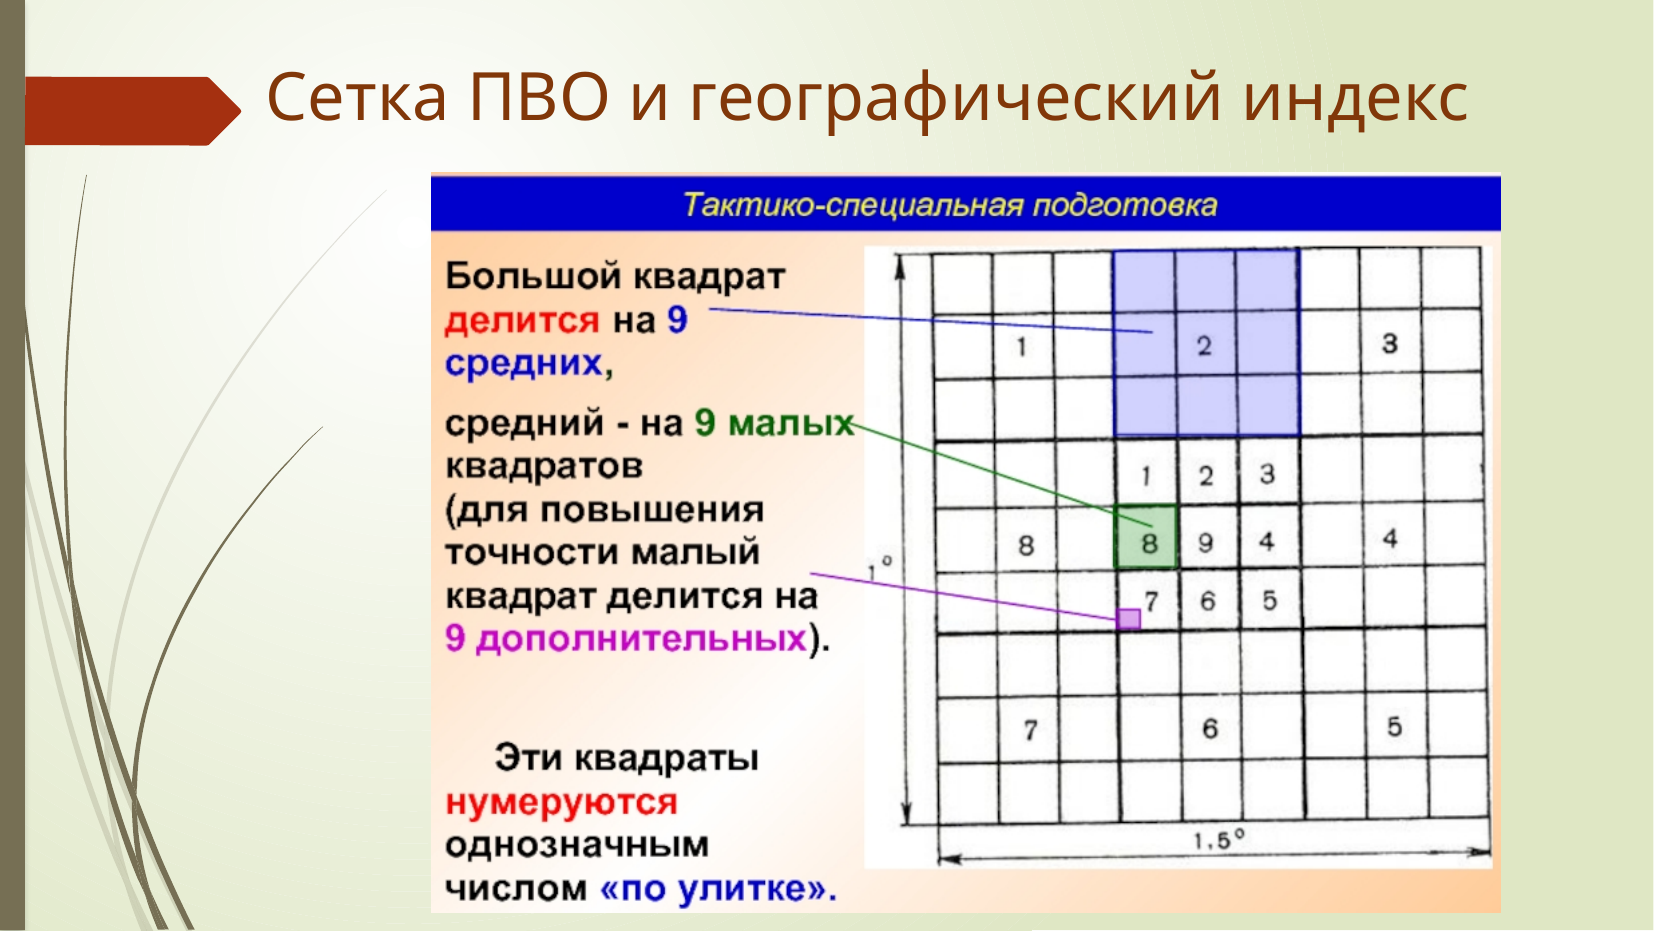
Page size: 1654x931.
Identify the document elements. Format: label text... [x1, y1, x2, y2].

title Сетка ПВО и географический индекс [265, 16, 1625, 173]
picture [431, 172, 1501, 913]
